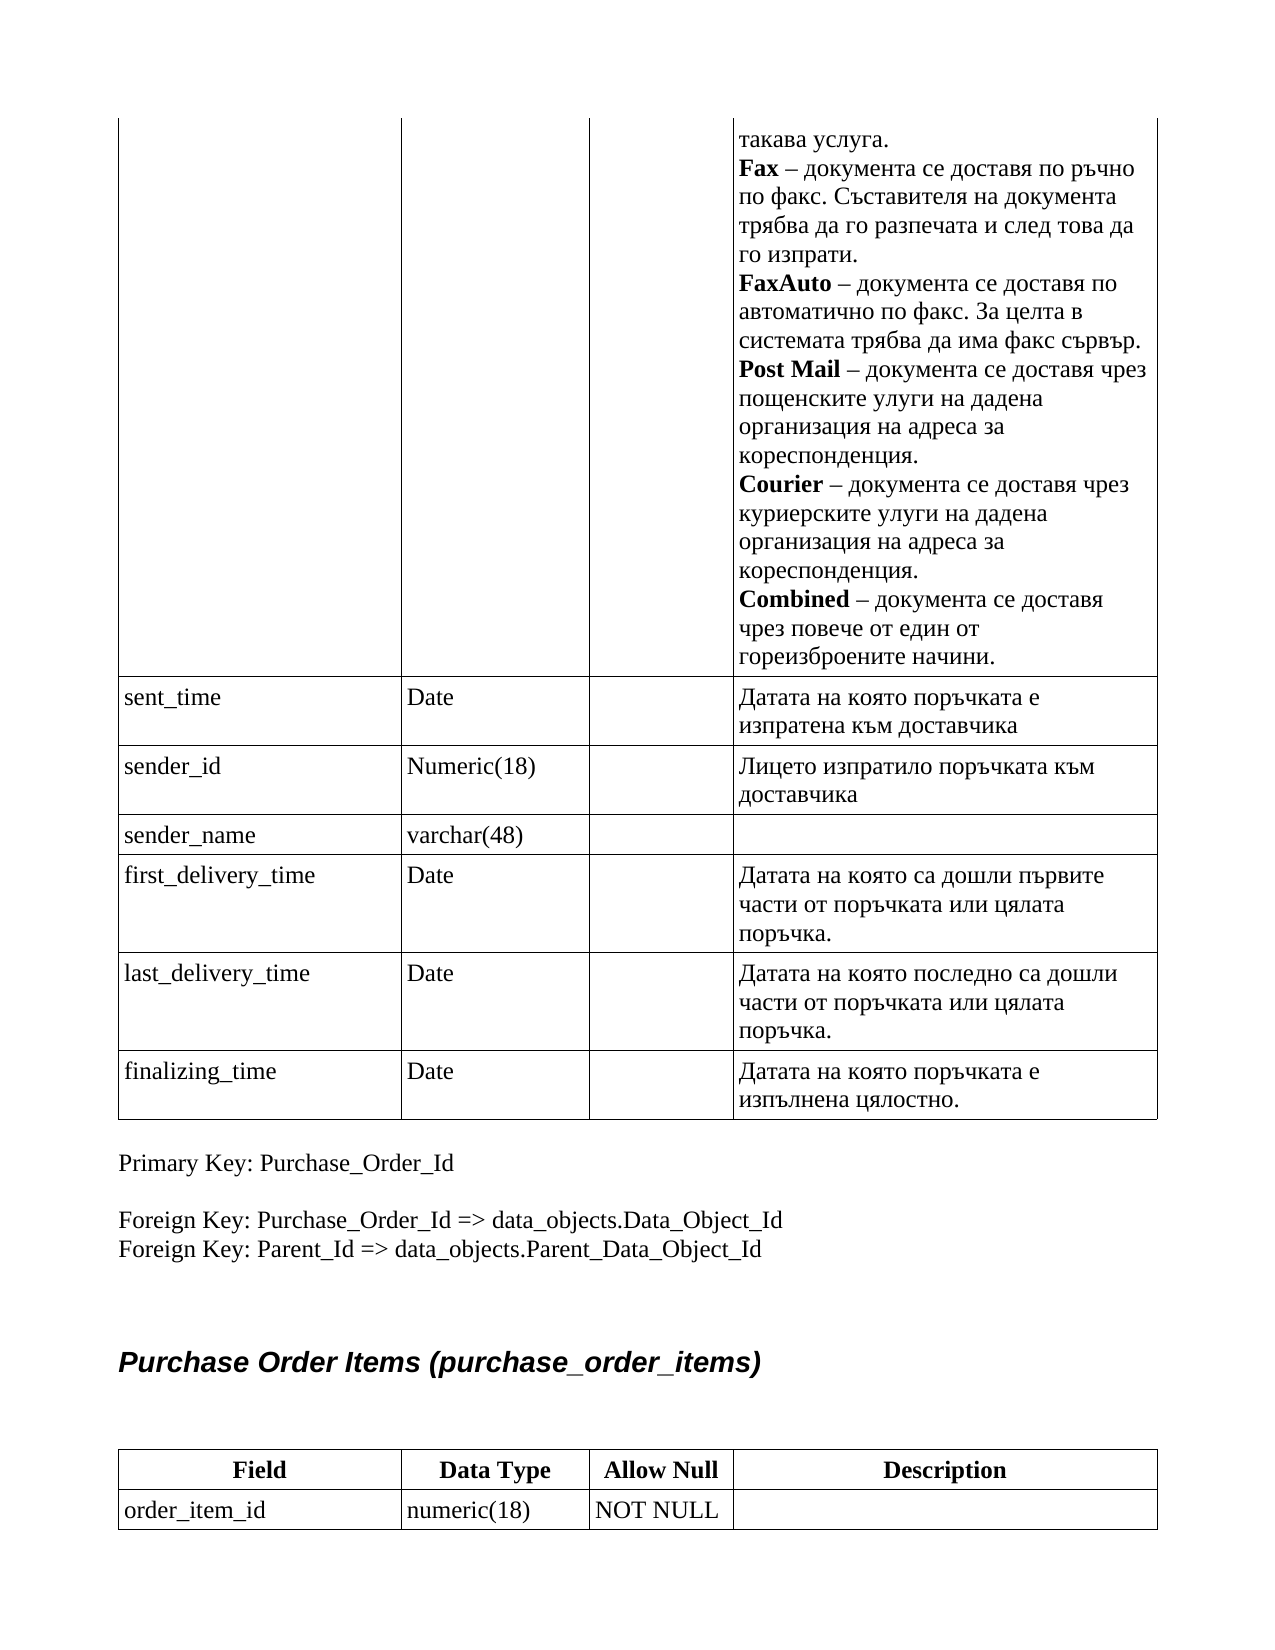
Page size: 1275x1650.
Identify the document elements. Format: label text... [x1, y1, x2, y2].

table_cell order_item_id [119, 1490, 401, 1529]
table_cell [119, 118, 401, 676]
table_cell [734, 815, 1157, 854]
table_cell Датата на която последно са дошли части от поръчката или цялата поръчка. [734, 953, 1157, 1050]
table_cell [590, 953, 733, 1050]
text Foreign Key: Parent_Id => data_objects.Parent_Data_Object_Id [118, 1234, 1157, 1263]
table_cell sender_name [119, 815, 401, 854]
table_cell Датата на която поръчката е изпълнена цялостно. [734, 1051, 1157, 1119]
table_cell [590, 118, 733, 676]
text Primary Key: Purchase_Order_Id [118, 1148, 1157, 1177]
table_cell Датата на която са дошли първите части от поръчката или цялата поръчка. [734, 855, 1157, 952]
table_cell [590, 677, 733, 745]
subtitle Purchase Order Items (purchase_order_items) [118, 1345, 1157, 1379]
table_cell Лицето изпратило поръчката към доставчика [734, 746, 1157, 814]
table_cell finalizing_time [119, 1051, 401, 1119]
table_cell Date [402, 1051, 589, 1119]
table_cell last_delivery_time [119, 953, 401, 1050]
text Foreign Key: Purchase_Order_Id => data_objects.Data_Object_Id [118, 1205, 1157, 1234]
table_cell Numeric(18) [402, 746, 589, 814]
table_cell [590, 815, 733, 854]
table_cell sender_id [119, 746, 401, 814]
table_cell Date [402, 855, 589, 952]
table_cell numeric(18) [402, 1490, 589, 1529]
table_cell first_delivery_time [119, 855, 401, 952]
table_cell Датата на която поръчката е изпратена към доставчика [734, 677, 1157, 745]
table_header Field [119, 1450, 401, 1489]
table_cell varchar(48) [402, 815, 589, 854]
table_cell Date [402, 677, 589, 745]
table_cell sent_time [119, 677, 401, 745]
table_cell [590, 1051, 733, 1119]
table_cell [590, 746, 733, 814]
table_cell [590, 855, 733, 952]
table_cell такава услуга. Fax – документа се доставя по ръчно по факс. Съставителя на документа трябва да го разпечата и след това да го изпрати. FaxAuto – документа се доставя по автоматично по факс. За целта в системата трябва да има факс сървър. Post Mail – документа се доставя чрез пощенските улуги на дадена организация на адреса за кореспонденция. Courier – документа се доставя чрез куриерските улуги на дадена организация на адреса за кореспонденция. Combined – документа се доставя чрез повече от един от гореизброените начини. [734, 118, 1157, 676]
table_header Description [734, 1450, 1157, 1489]
table_cell [734, 1490, 1157, 1529]
table_cell Date [402, 953, 589, 1050]
table_cell [402, 118, 589, 676]
table_header Allow Null [590, 1450, 733, 1489]
table_header Data Type [402, 1450, 589, 1489]
table_cell NOT NULL [590, 1490, 733, 1529]
